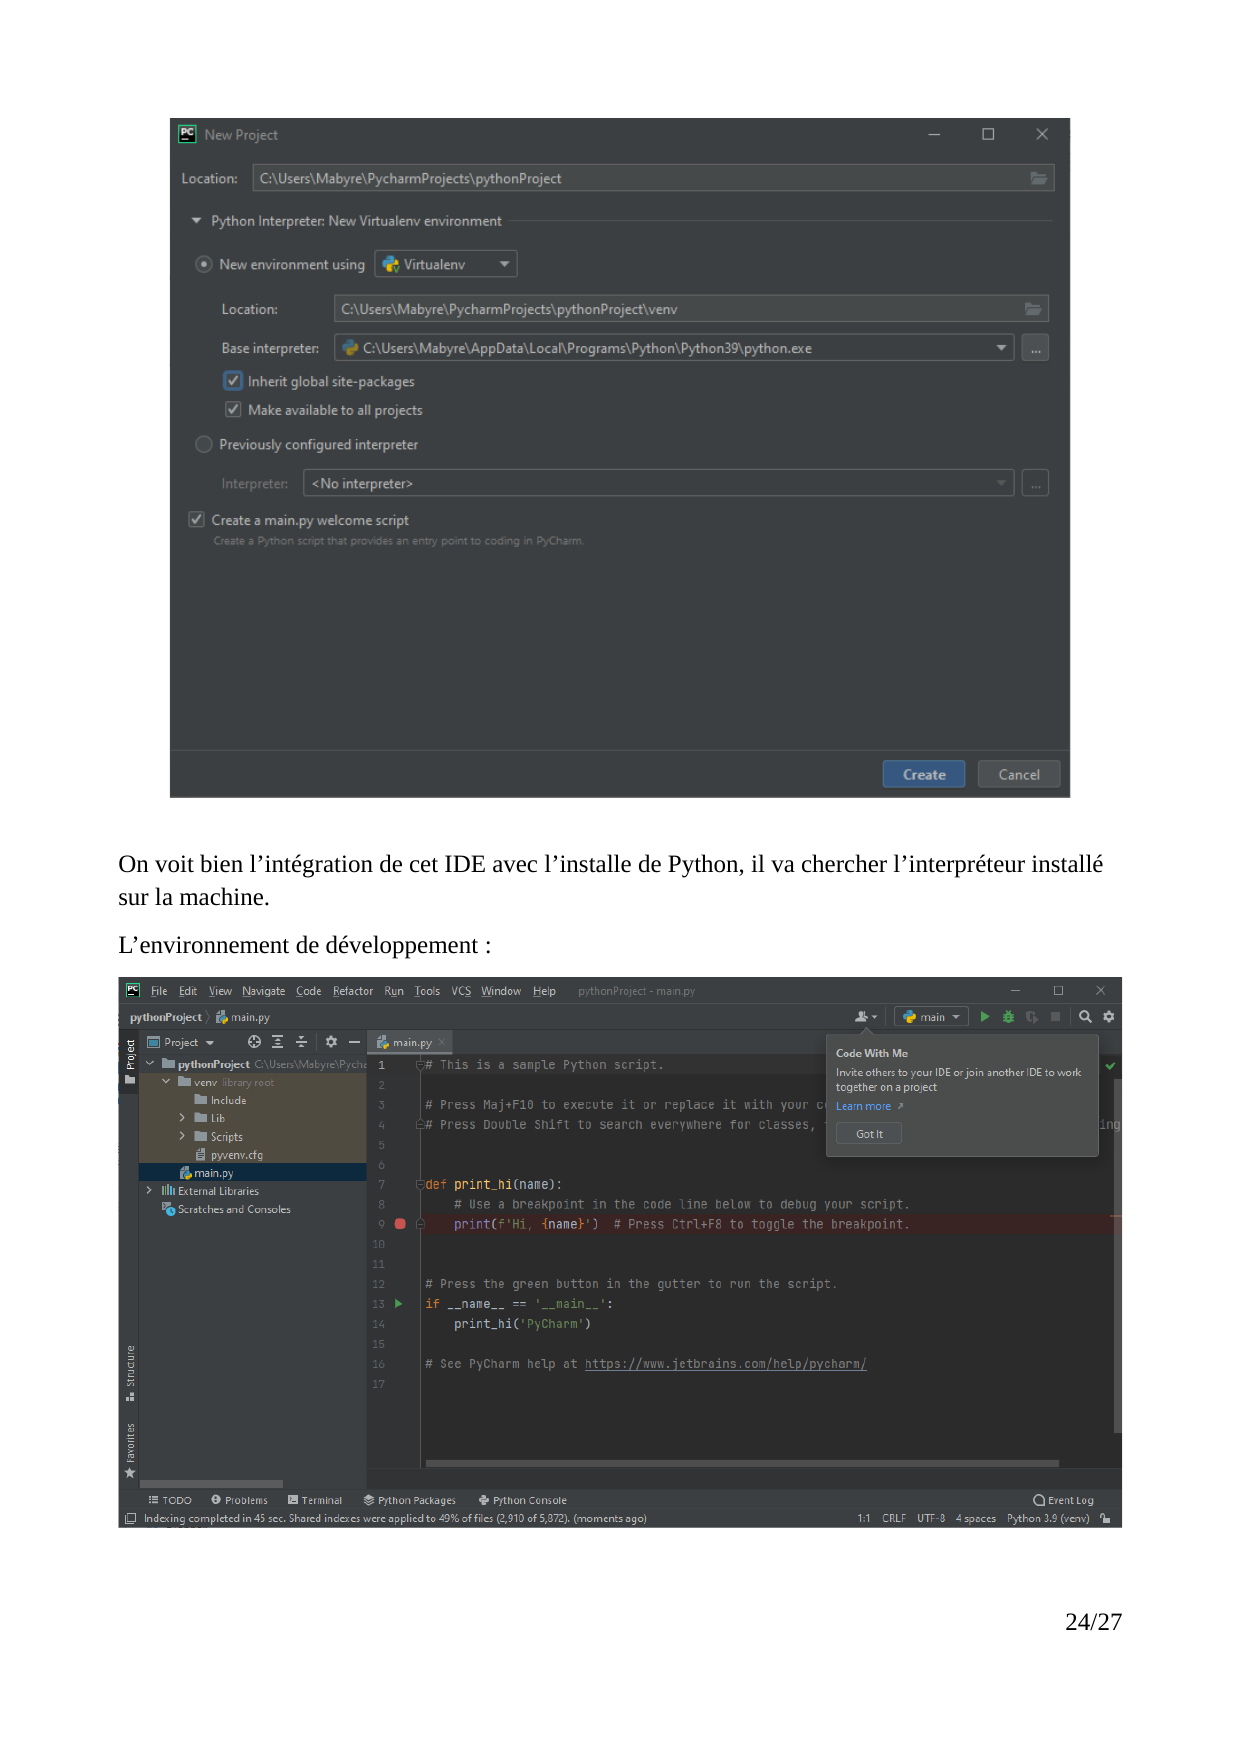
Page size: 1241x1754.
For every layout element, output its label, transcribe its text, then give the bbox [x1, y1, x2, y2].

text L’environnement de développement : [118, 930, 1122, 959]
picture [169, 118, 1071, 798]
picture [118, 977, 1123, 1528]
text On voit bien l’intégration de cet IDE avec l’installe de Python, il va chercher l’interpréteur installé sur la machine. [118, 849, 1122, 911]
